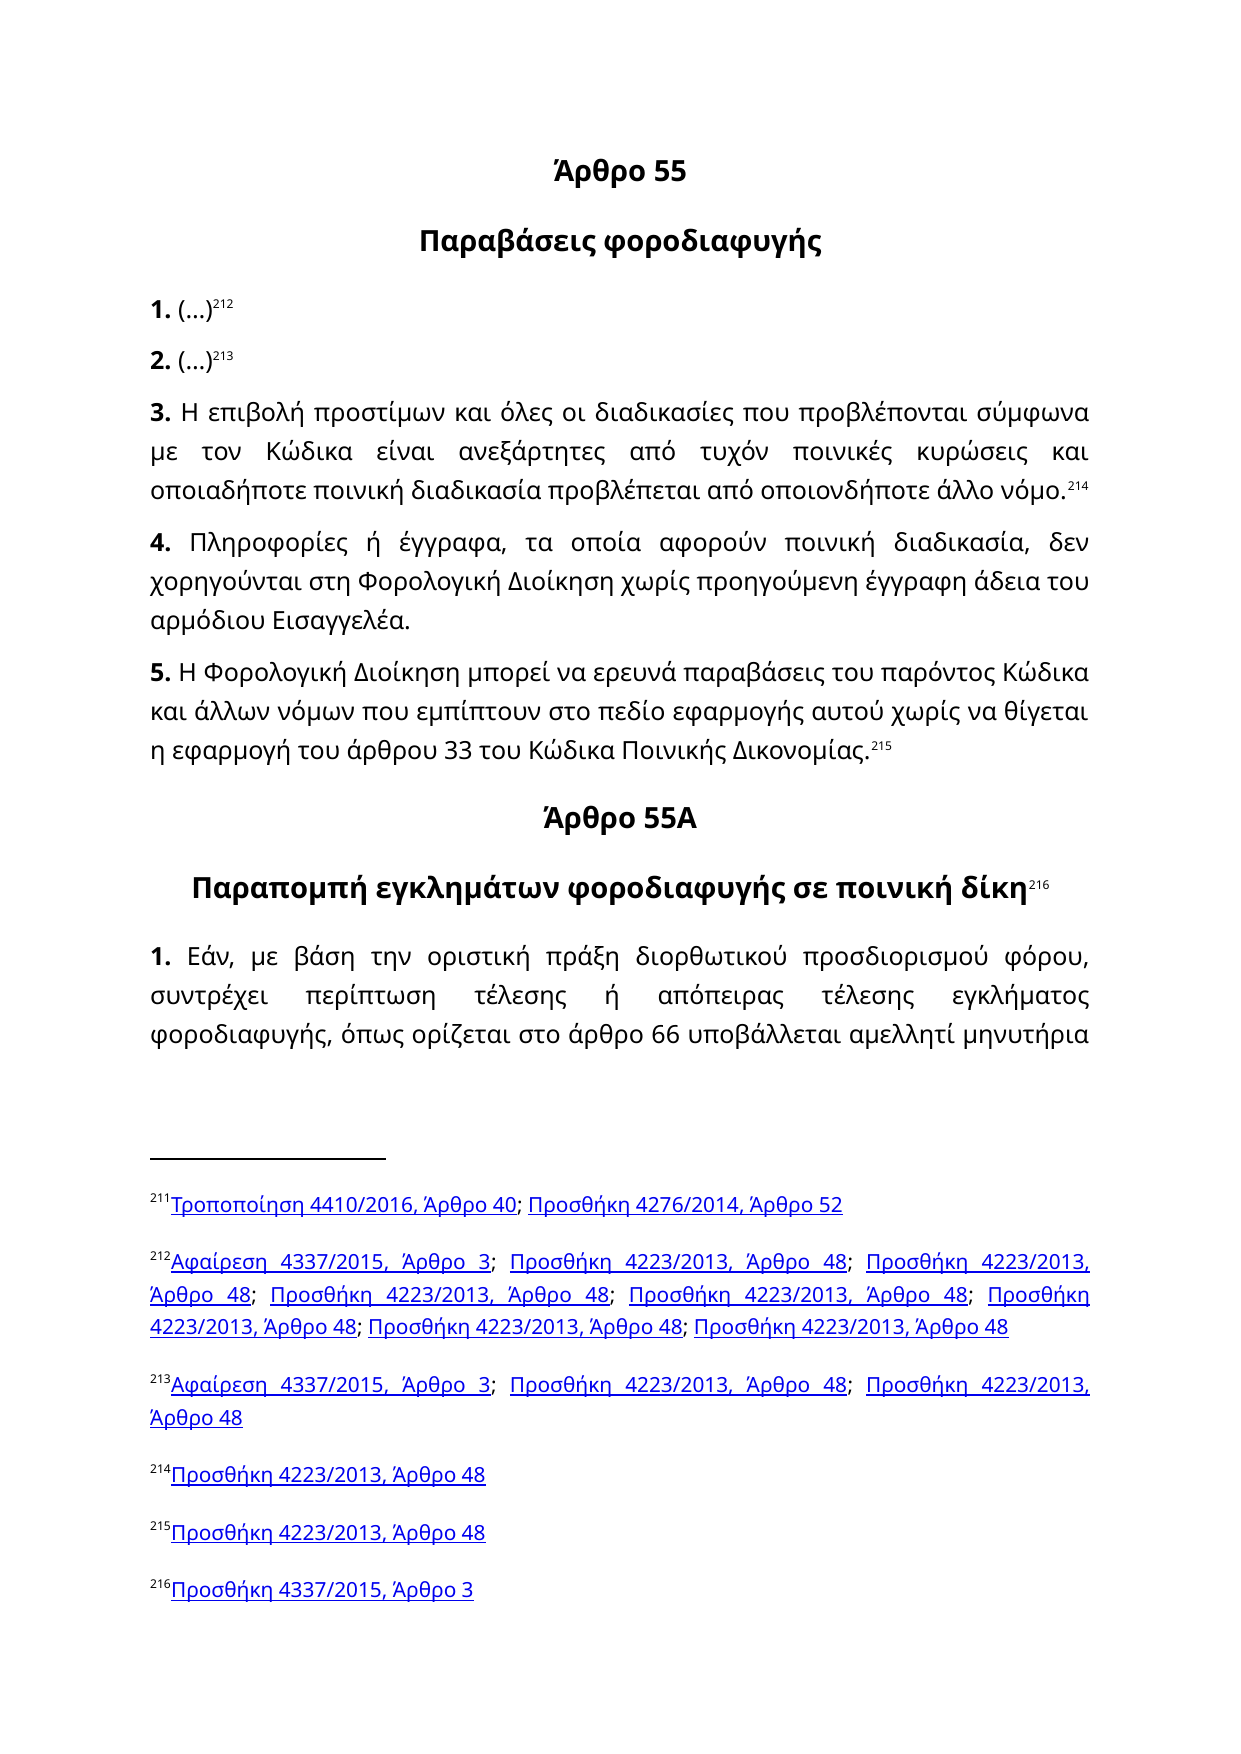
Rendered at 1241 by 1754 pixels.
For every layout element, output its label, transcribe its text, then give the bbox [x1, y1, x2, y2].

text 5. Η Φορολογική Διοίκηση μπορεί να ερευνά παραβάσεις του παρόντος Κώδικα και άλλων νόμων που εμπίπτουν στο πεδίο εφαρμογής αυτού χωρίς να θίγεται η εφαρμογή του άρθρου 33 του Κώδικα Ποινικής Δικονομίας. [150, 654, 1090, 767]
text 1. (…) [150, 291, 1090, 325]
text 1. Εάν, με βάση την οριστική πράξη διορθωτικού προσδιορισμού φόρου, συντρέχει περίπτωση τέλεσης ή απόπειρας τέλεσης εγκλήματος φοροδιαφυγής, όπως ορίζεται στο άρθρο 66 υποβάλλεται αμελλητί μηνυτήρια [150, 938, 1090, 1051]
text Αφαίρεση 4337/2015, Άρθρο 3; Προσθήκη 4223/2013, Άρθρο 48; Προσθήκη 4223/2013, Άρθρο 48 [150, 1370, 1090, 1431]
text Προσθήκη 4223/2013, Άρθρο 48 [150, 1518, 1090, 1546]
text Προσθήκη 4223/2013, Άρθρο 48 [150, 1460, 1090, 1489]
text 4. Πληροφορίες ή έγγραφα, τα οποία αφορούν ποινική διαδικασία, δεν χορηγούνται στη Φορολογική Διοίκηση χωρίς προηγούμενη έγγραφη άδεια του αρμόδιου Εισαγγελέα. [150, 524, 1090, 637]
subtitle Παραβάσεις φοροδιαφυγής [150, 221, 1090, 260]
subtitle Παραπομπή εγκλημάτων φοροδιαφυγής σε ποινική δίκη [150, 868, 1090, 907]
subtitle Άρθρο 55Α [150, 797, 1090, 837]
text 3. Η επιβολή προστίμων και όλες οι διαδικασίες που προβλέπονται σύμφωνα με τον Κώδικα είναι ανεξάρτητες από τυχόν ποινικές κυρώσεις και οποιαδήποτε ποινική διαδικασία προβλέπεται από οποιονδήποτε άλλο νόμο. [150, 394, 1090, 507]
text Προσθήκη 4337/2015, Άρθρο 3 [150, 1576, 1090, 1604]
subtitle Άρθρο 55 [150, 150, 1090, 190]
text Αφαίρεση 4337/2015, Άρθρο 3; Προσθήκη 4223/2013, Άρθρο 48; Προσθήκη 4223/2013, Άρθρο 48; Προσθήκη 4223/2013, Άρθρο 48; Προσθήκη 4223/2013, Άρθρο 48; Προσθήκη 4223/2013, Άρθρο 48; Προσθήκη 4223/2013, Άρθρο 48; Προσθήκη 4223/2013, Άρθρο 48 [150, 1247, 1090, 1341]
text 2. (…) [150, 343, 1090, 377]
text Τροποποίηση 4410/2016, Άρθρο 40; Προσθήκη 4276/2014, Άρθρο 52 [150, 1190, 1090, 1218]
